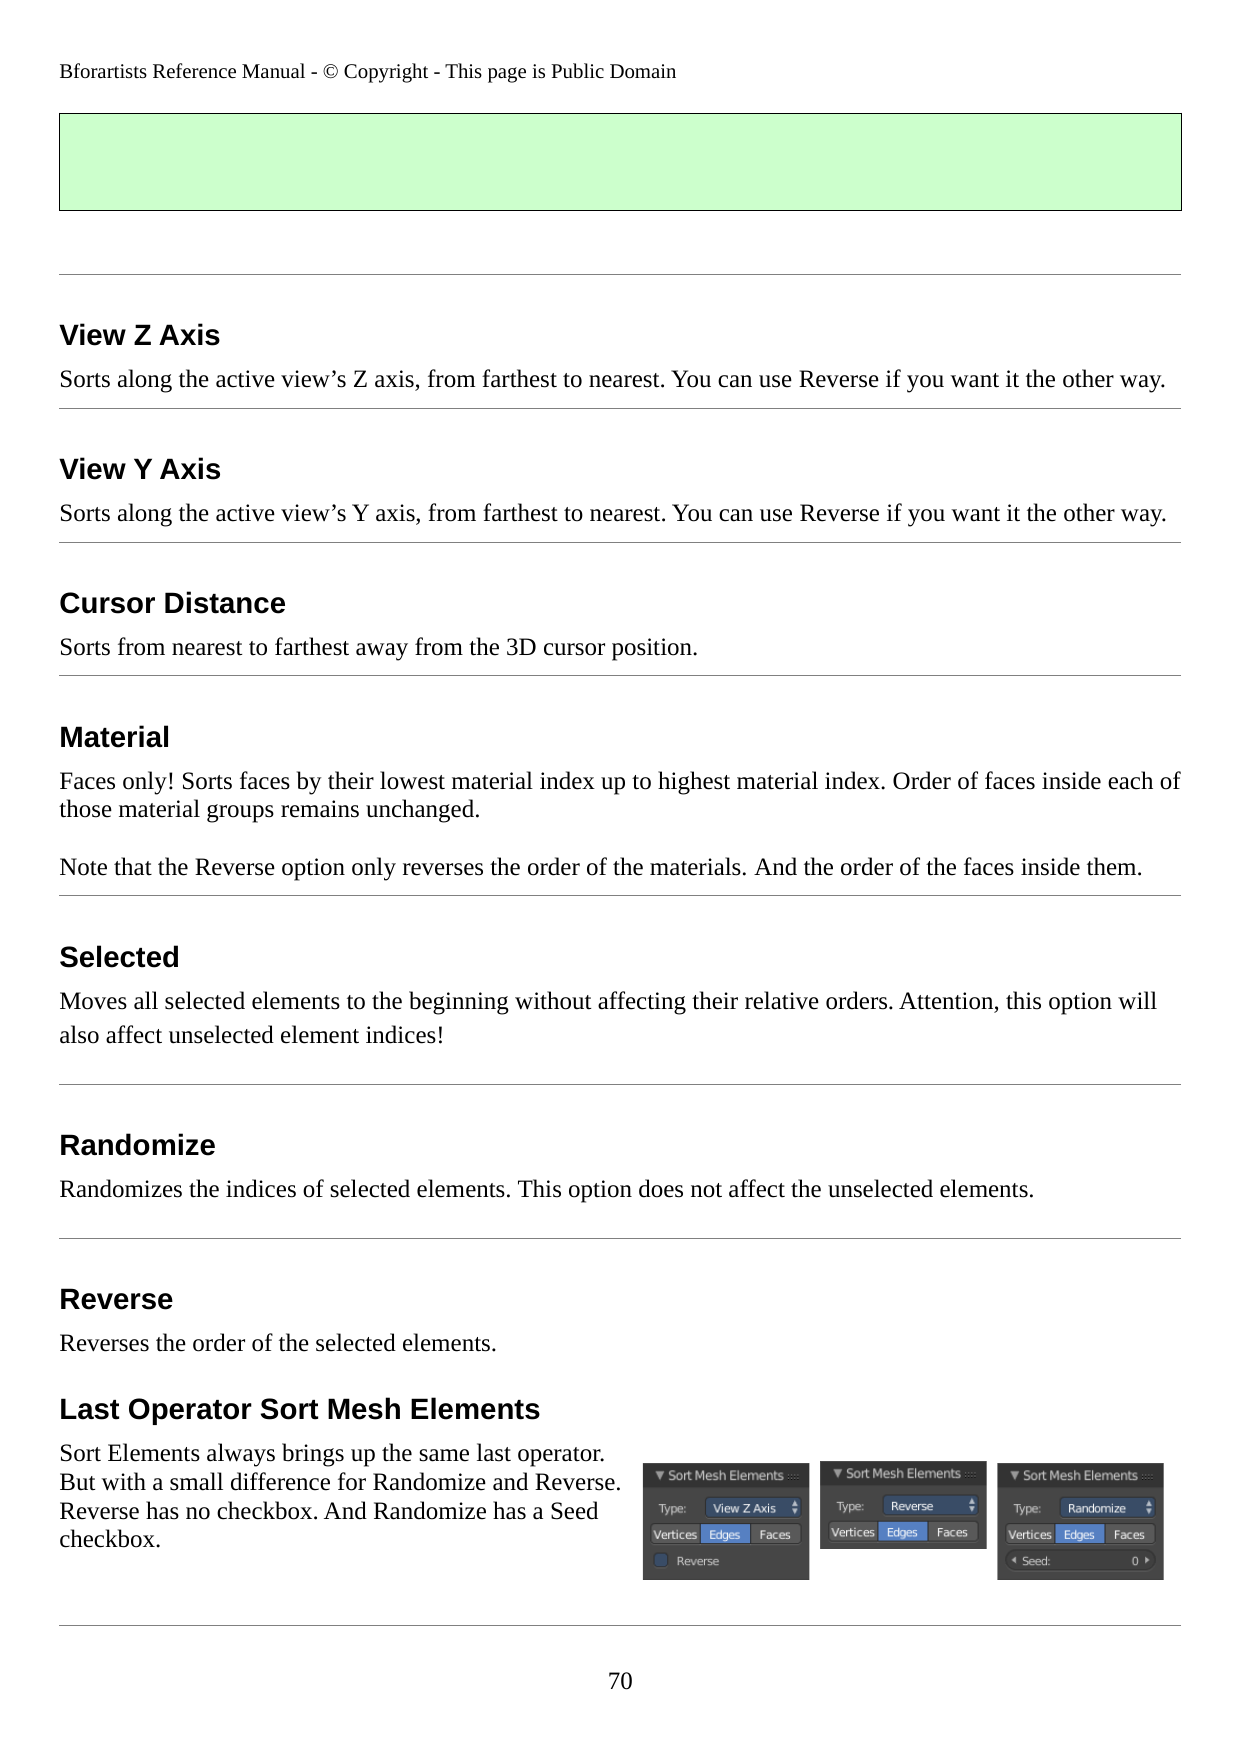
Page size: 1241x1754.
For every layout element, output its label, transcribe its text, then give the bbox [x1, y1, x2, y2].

subtitle Cursor Distance [59, 586, 1181, 619]
subtitle Selected [59, 939, 1181, 973]
picture [997, 1463, 1164, 1580]
list Sorts along the active view’s Y axis, from farthest to nearest. You can use Reverse if you want it the other way. [59, 498, 1181, 527]
list Sorts along the active view’s Z axis, from farthest to nearest. You can use Reverse if you want it the other way. [59, 364, 1181, 393]
subtitle View Z Axis [59, 318, 1181, 352]
list Faces only! Sorts faces by their lowest material index up to highest material index. Order of faces inside each of those material groups remains unchanged. [59, 766, 1181, 823]
subtitle Reverse [59, 1282, 1181, 1316]
subtitle Randomize [59, 1128, 1181, 1162]
text Randomizes the indices of selected elements. This option does not affect the unselected elements. [59, 1174, 1181, 1203]
text Reverses the order of the selected elements. [59, 1328, 1181, 1357]
subtitle Material [59, 719, 1181, 753]
list Note that the Reverse option only reverses the order of the materials. And the order of the faces inside them. [59, 852, 1181, 881]
picture [820, 1461, 987, 1549]
text Moves all selected elements to the beginning without affecting their relative orders. Attention, this option will also affect unselected element indices! [59, 986, 1181, 1049]
subtitle Last Operator Sort Mesh Elements [59, 1392, 1181, 1426]
table_cell [60, 114, 1181, 210]
picture [642, 1463, 810, 1580]
list Sorts from nearest to farthest away from the 3D cursor position. [59, 632, 1181, 661]
subtitle View Y Axis [59, 452, 1181, 486]
subtitle Sort Elements always brings up the same last operator. But with a small difference for Randomize and Reverse. Reverse has no checkbox. And Randomize has a Seed checkbox. [59, 1438, 1181, 1553]
